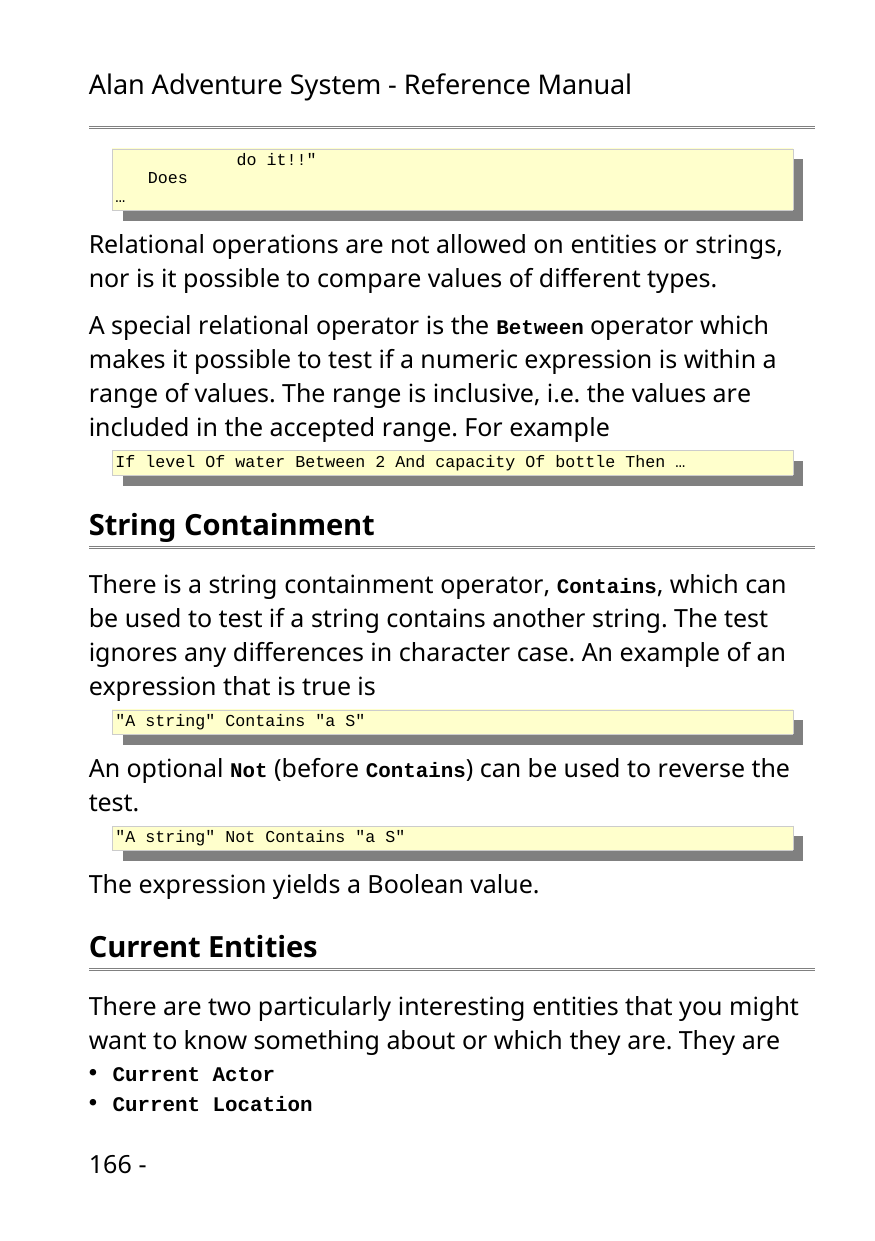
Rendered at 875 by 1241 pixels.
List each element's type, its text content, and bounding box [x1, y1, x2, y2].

text There is a string containment operator, Contains, which can be used to test if a string contains another string. The test ignores any differences in character case. An example of an expression that is true is [88, 567, 815, 703]
list Current Location [88, 1093, 815, 1117]
subtitle Current Entities [88, 926, 815, 970]
text "A string" Not Contains "a S" [113, 827, 793, 850]
text A special relational operator is the Between operator which makes it possi­ble to test if a numeric expression is within a range of values. The range is inclusive, i.e. the values are included in the accepted range. For example [88, 308, 815, 444]
text An optional Not (before Contains) can be used to reverse the test. [88, 751, 815, 819]
text "A string" Contains "a S" [113, 711, 793, 734]
text Relational operations are not allowed on entities or strings, nor is it possible to compare values of different types. [88, 227, 815, 295]
text The expression yields a Boolean value. [88, 867, 815, 901]
list Current Actor [88, 1063, 815, 1087]
subtitle String Containment [88, 504, 815, 548]
text If level Of water Between 2 And capacity Of bottle Then … [113, 451, 793, 475]
text do it!!" Does … [113, 150, 793, 210]
text There are two particularly interesting entities that you might want to know something about or which they are. They are [88, 989, 815, 1057]
